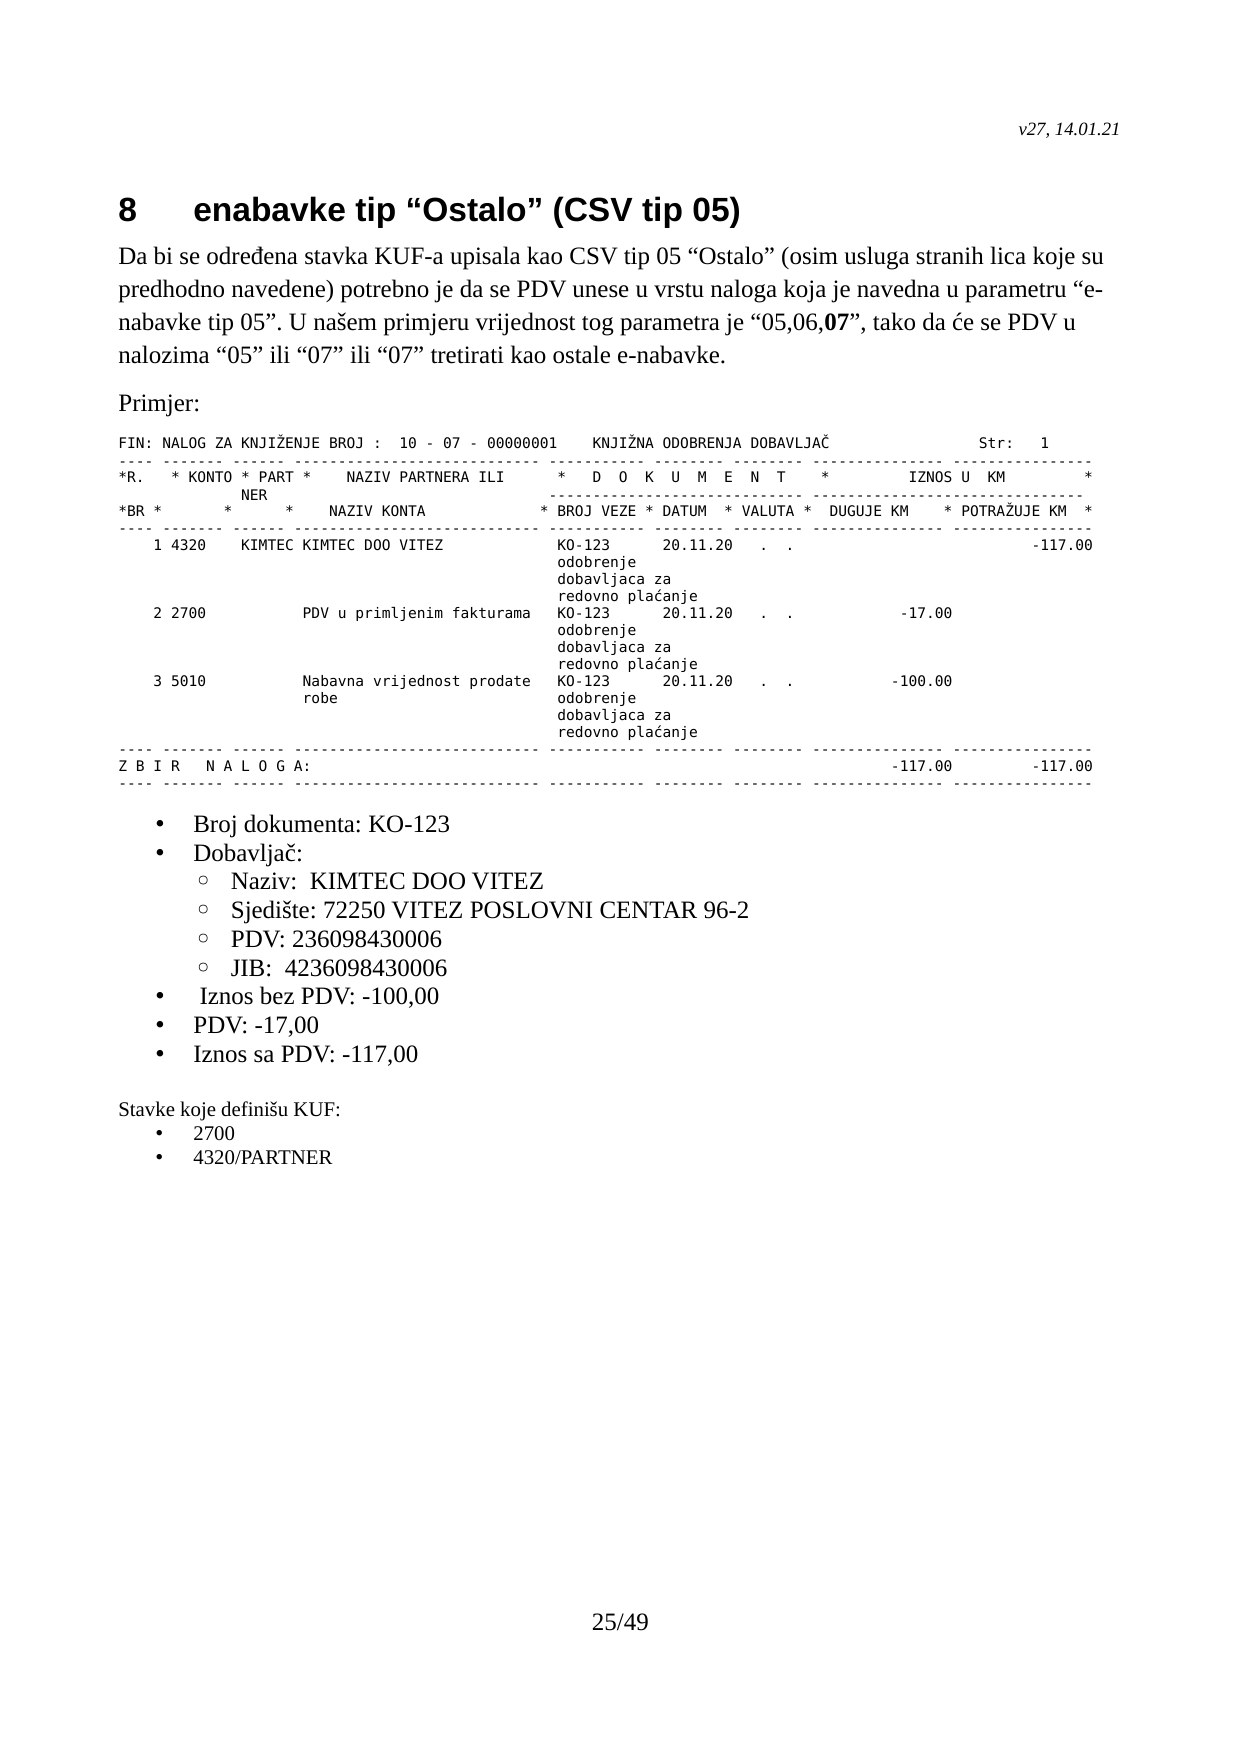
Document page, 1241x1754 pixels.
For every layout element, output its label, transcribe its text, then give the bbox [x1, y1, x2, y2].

text redovno plaćanje [118, 588, 1122, 605]
text Z B I R N A L O G A: -117.00 -117.00 [118, 758, 1122, 775]
list PDV: -17,00 [156, 1010, 1122, 1039]
text *R. * KONTO * PART * NAZIV PARTNERA ILI * D O K U M E N T * IZNOS U KM * [118, 469, 1122, 486]
list Dobavljač: [156, 838, 1122, 866]
text Primjer: [118, 388, 1122, 417]
text 1 4320 KIMTEC KIMTEC DOO VITEZ KO-123 20.11.20 . . -117.00 [118, 537, 1122, 554]
text *BR * * * NAZIV KONTA * BROJ VEZE * DATUM * VALUTA * DUGUJE KM * POTRAŽUJE KM * [118, 503, 1122, 520]
text NER ----------------------------- ------------------------------- [118, 486, 1122, 503]
text ---- ------- ------ ---------------------------- ----------- -------- -------- --------------- ---------------- [118, 741, 1122, 758]
list Sjedište: 72250 VITEZ POSLOVNI CENTAR 96-2 [193, 895, 1122, 924]
list Iznos sa PDV: -117,00 [156, 1039, 1122, 1068]
list PDV: 236098430006 [193, 924, 1122, 953]
text dobavljaca za [118, 707, 1122, 724]
text redovno plaćanje [118, 656, 1122, 673]
subtitle enabavke tip “Ostalo” (CSV tip 05) [118, 190, 1122, 229]
list JIB: 4236098430006 [193, 953, 1122, 981]
text Stavke koje definišu KUF: [118, 1096, 1122, 1121]
text 2 2700 PDV u primljenim fakturama KO-123 20.11.20 . . -17.00 [118, 605, 1122, 622]
text ---- ------- ------ ---------------------------- ----------- -------- -------- --------------- ---------------- [118, 520, 1122, 537]
text dobavljaca za [118, 571, 1122, 588]
list 4320/PARTNER [156, 1144, 1122, 1169]
text ---- ------- ------ ---------------------------- ----------- -------- -------- --------------- ---------------- [118, 452, 1122, 469]
text dobavljaca za [118, 639, 1122, 656]
list 2700 [156, 1121, 1122, 1144]
text odobrenje [118, 622, 1122, 639]
text robe odobrenje [118, 690, 1122, 707]
text 3 5010 Nabavna vrijednost prodate KO-123 20.11.20 . . -100.00 [118, 673, 1122, 690]
list Iznos bez PDV: -100,00 [156, 981, 1122, 1010]
text odobrenje [118, 554, 1122, 571]
text FIN: NALOG ZA KNJIŽENJE BROJ : 10 - 07 - 00000001 KNJIŽNA ODOBRENJA DOBAVLJAČ Str: 1 [118, 435, 1122, 452]
list Naziv: KIMTEC DOO VITEZ [193, 866, 1122, 895]
list Broj dokumenta: KO-123 [156, 809, 1122, 838]
text Da bi se određena stavka KUF-a upisala kao CSV tip 05 “Ostalo” (osim usluga stranih lica koje su predhodno navedene) potrebno je da se PDV unese u vrstu naloga koja je navedna u parametru “e-nabavke tip 05”. U našem primjeru vrijednost tog parametra je “05,06,07”, tako da će se PDV u nalozima “05” ili “07” ili “07” tretirati kao ostale e-nabavke. [118, 241, 1122, 369]
text ---- ------- ------ ---------------------------- ----------- -------- -------- --------------- ---------------- [118, 775, 1122, 792]
text redovno plaćanje [118, 724, 1122, 741]
